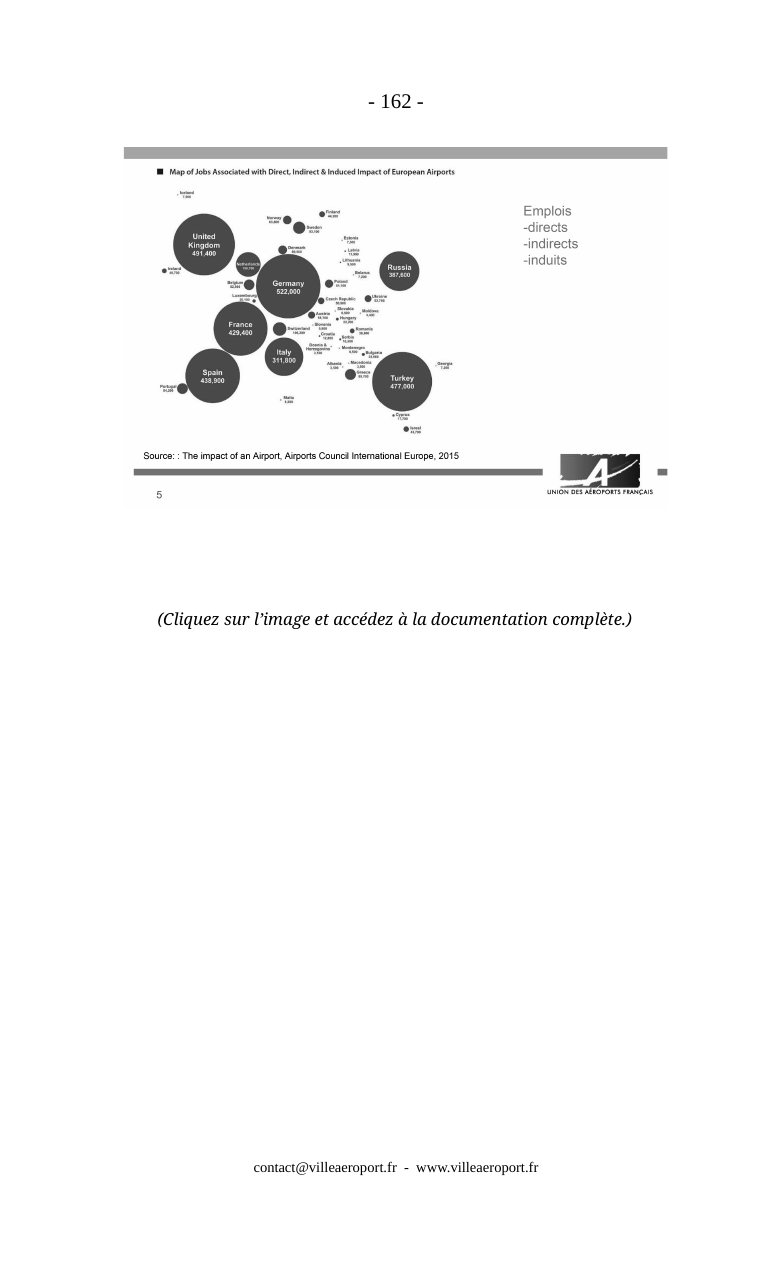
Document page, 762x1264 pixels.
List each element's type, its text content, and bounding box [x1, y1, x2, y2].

text (Cliquez sur l’image et accédez à la documentation complète.) [118, 583, 673, 630]
picture [123, 147, 668, 509]
table_header [118, 142, 673, 549]
